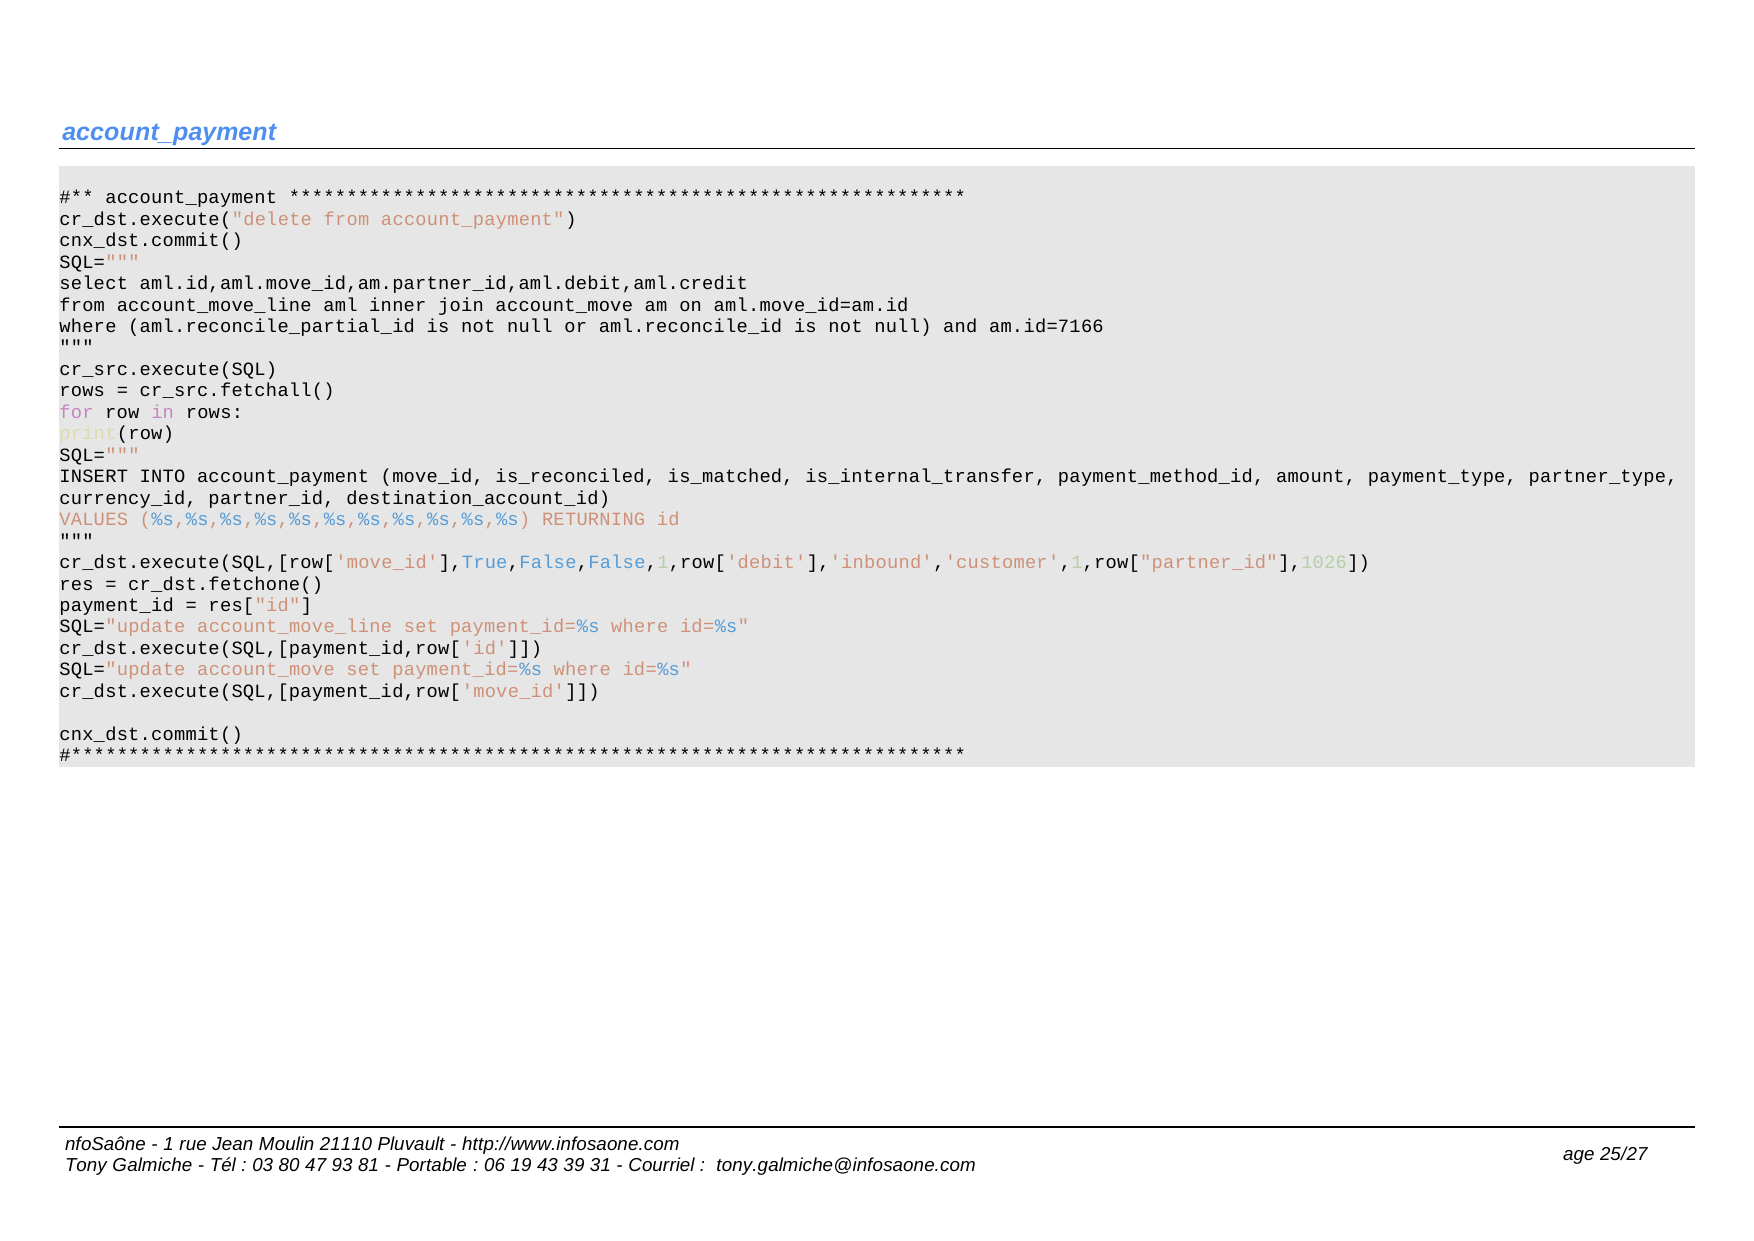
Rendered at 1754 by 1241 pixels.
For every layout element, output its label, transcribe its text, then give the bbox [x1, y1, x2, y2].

text cnx_dst.commit() [59, 724, 1695, 746]
text from account_move_line aml inner join account_move am on aml.move_id=am.id [59, 295, 1695, 316]
text INSERT INTO account_payment (move_id, is_reconciled, is_matched, is_internal_transfer, payment_method_id, amount, payment_type, partner_type, currency_id, partner_id, destination_account_id) [59, 467, 1695, 509]
text """ [59, 338, 1695, 359]
subtitle account_payment [59, 114, 1695, 148]
text #** account_payment *********************************************************** [59, 188, 1695, 209]
text print(row) [59, 424, 1695, 445]
text SQL="update account_move set payment_id=%s where id=%s" [59, 660, 1695, 681]
text rows = cr_src.fetchall() [59, 381, 1695, 402]
text select aml.id,aml.move_id,am.partner_id,aml.debit,aml.credit [59, 273, 1695, 295]
text SQL="update account_move_line set payment_id=%s where id=%s" [59, 617, 1695, 638]
text where (aml.reconcile_partial_id is not null or aml.reconcile_id is not null) and am.id=7166 [59, 316, 1695, 338]
text VALUES (%s,%s,%s,%s,%s,%s,%s,%s,%s,%s,%s) RETURNING id [59, 509, 1695, 531]
text cr_dst.execute("delete from account_payment") [59, 209, 1695, 231]
text cr_src.execute(SQL) [59, 359, 1695, 381]
text SQL=""" [59, 252, 1695, 273]
text for row in rows: [59, 402, 1695, 424]
text #****************************************************************************** [59, 746, 1695, 767]
text cr_dst.execute(SQL,[payment_id,row['move_id']]) [59, 681, 1695, 703]
text res = cr_dst.fetchone() [59, 574, 1695, 595]
text payment_id = res["id"] [59, 595, 1695, 617]
text cr_dst.execute(SQL,[row['move_id'],True,False,False,1,row['debit'],'inbound','customer',1,row["partner_id"],1026]) [59, 552, 1695, 574]
text """ [59, 531, 1695, 552]
text SQL=""" [59, 445, 1695, 467]
text cr_dst.execute(SQL,[payment_id,row['id']]) [59, 638, 1695, 660]
text cnx_dst.commit() [59, 231, 1695, 252]
